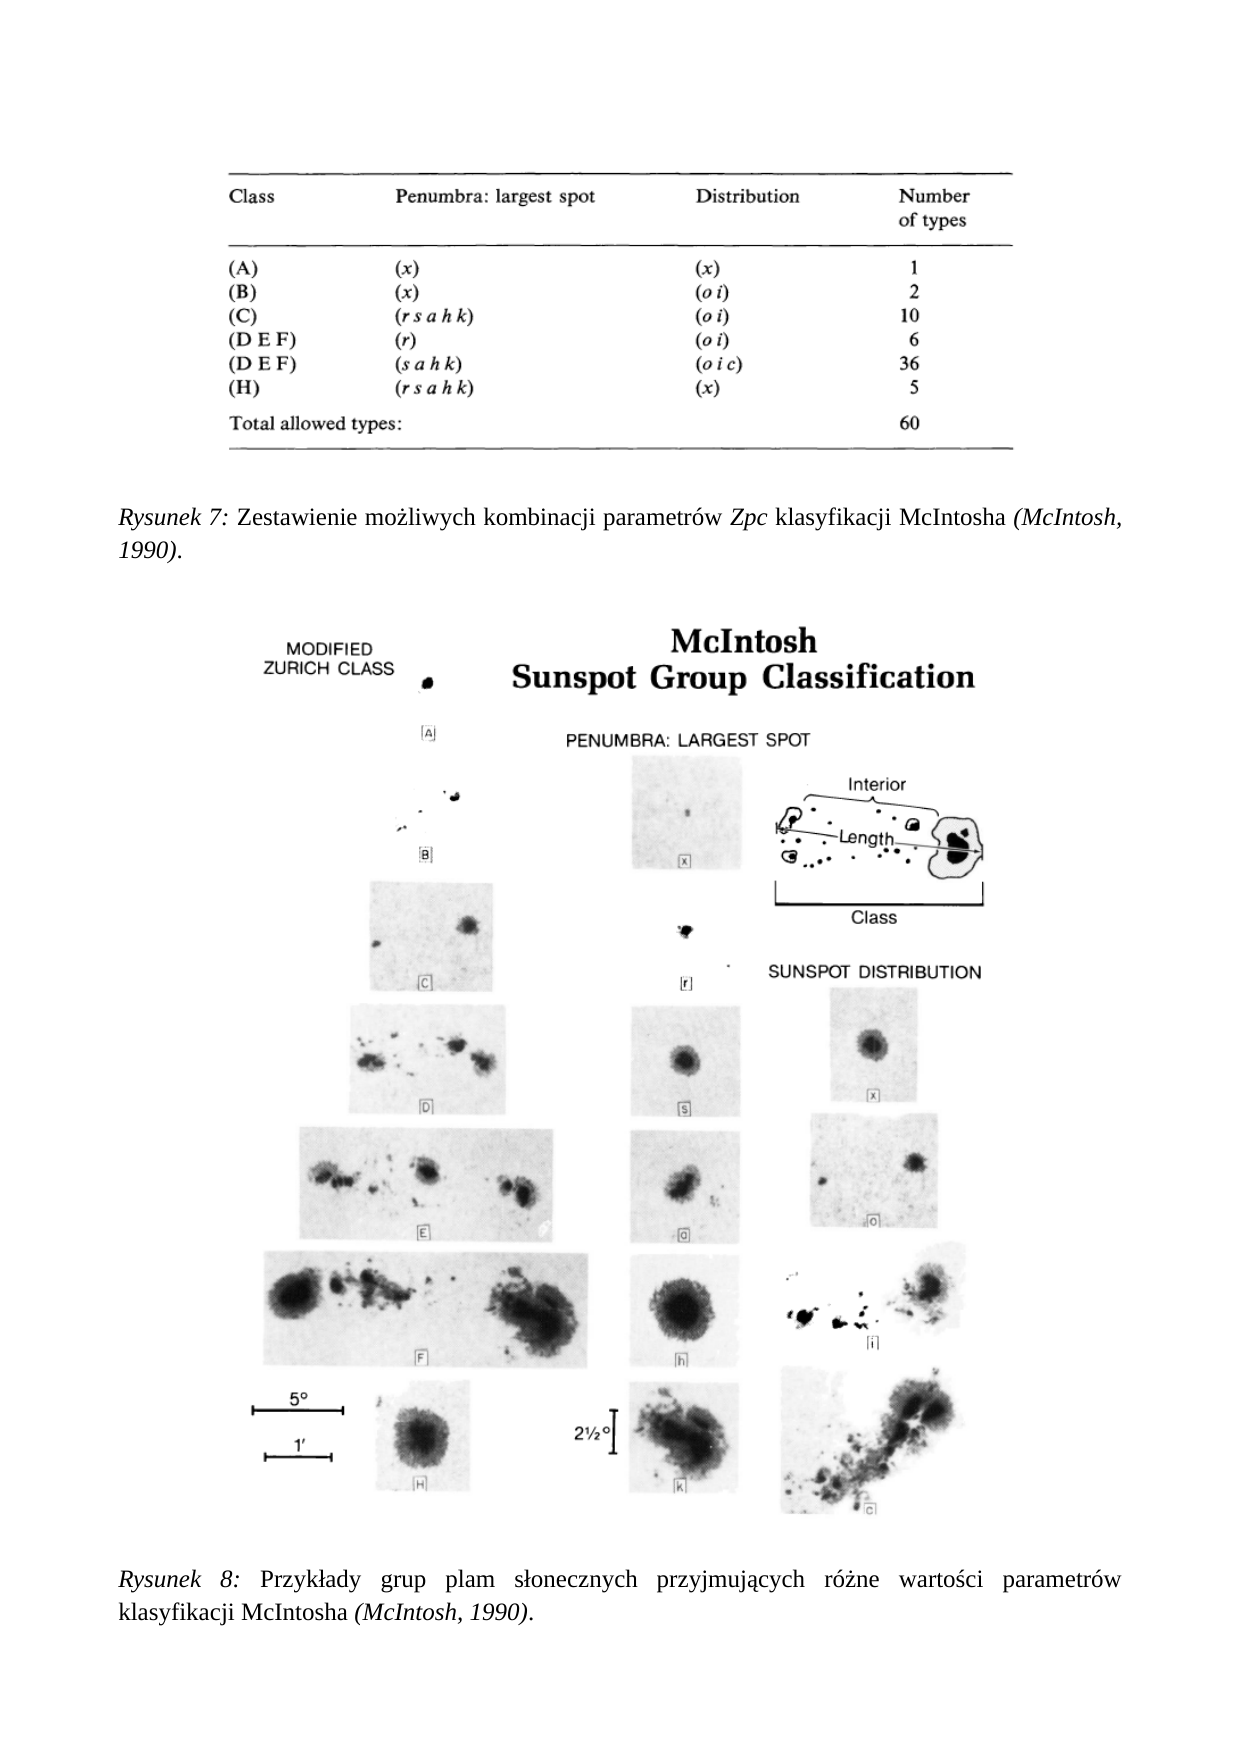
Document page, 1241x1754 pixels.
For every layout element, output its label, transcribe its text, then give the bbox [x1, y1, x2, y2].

picture [234, 606, 1006, 1522]
text Rysunek 8: Przykłady grup plam słonecznych przyjmujących różne wartości parametrów klasyfikacji McIntosha (McIntosh, 1990). [118, 581, 1122, 1625]
text Rysunek 7: Zestawienie możliwych kombinacji parametrów Zpc klasyfikacji McIntosha (McIntosh, 1990). [118, 140, 1122, 563]
picture [210, 165, 1030, 460]
